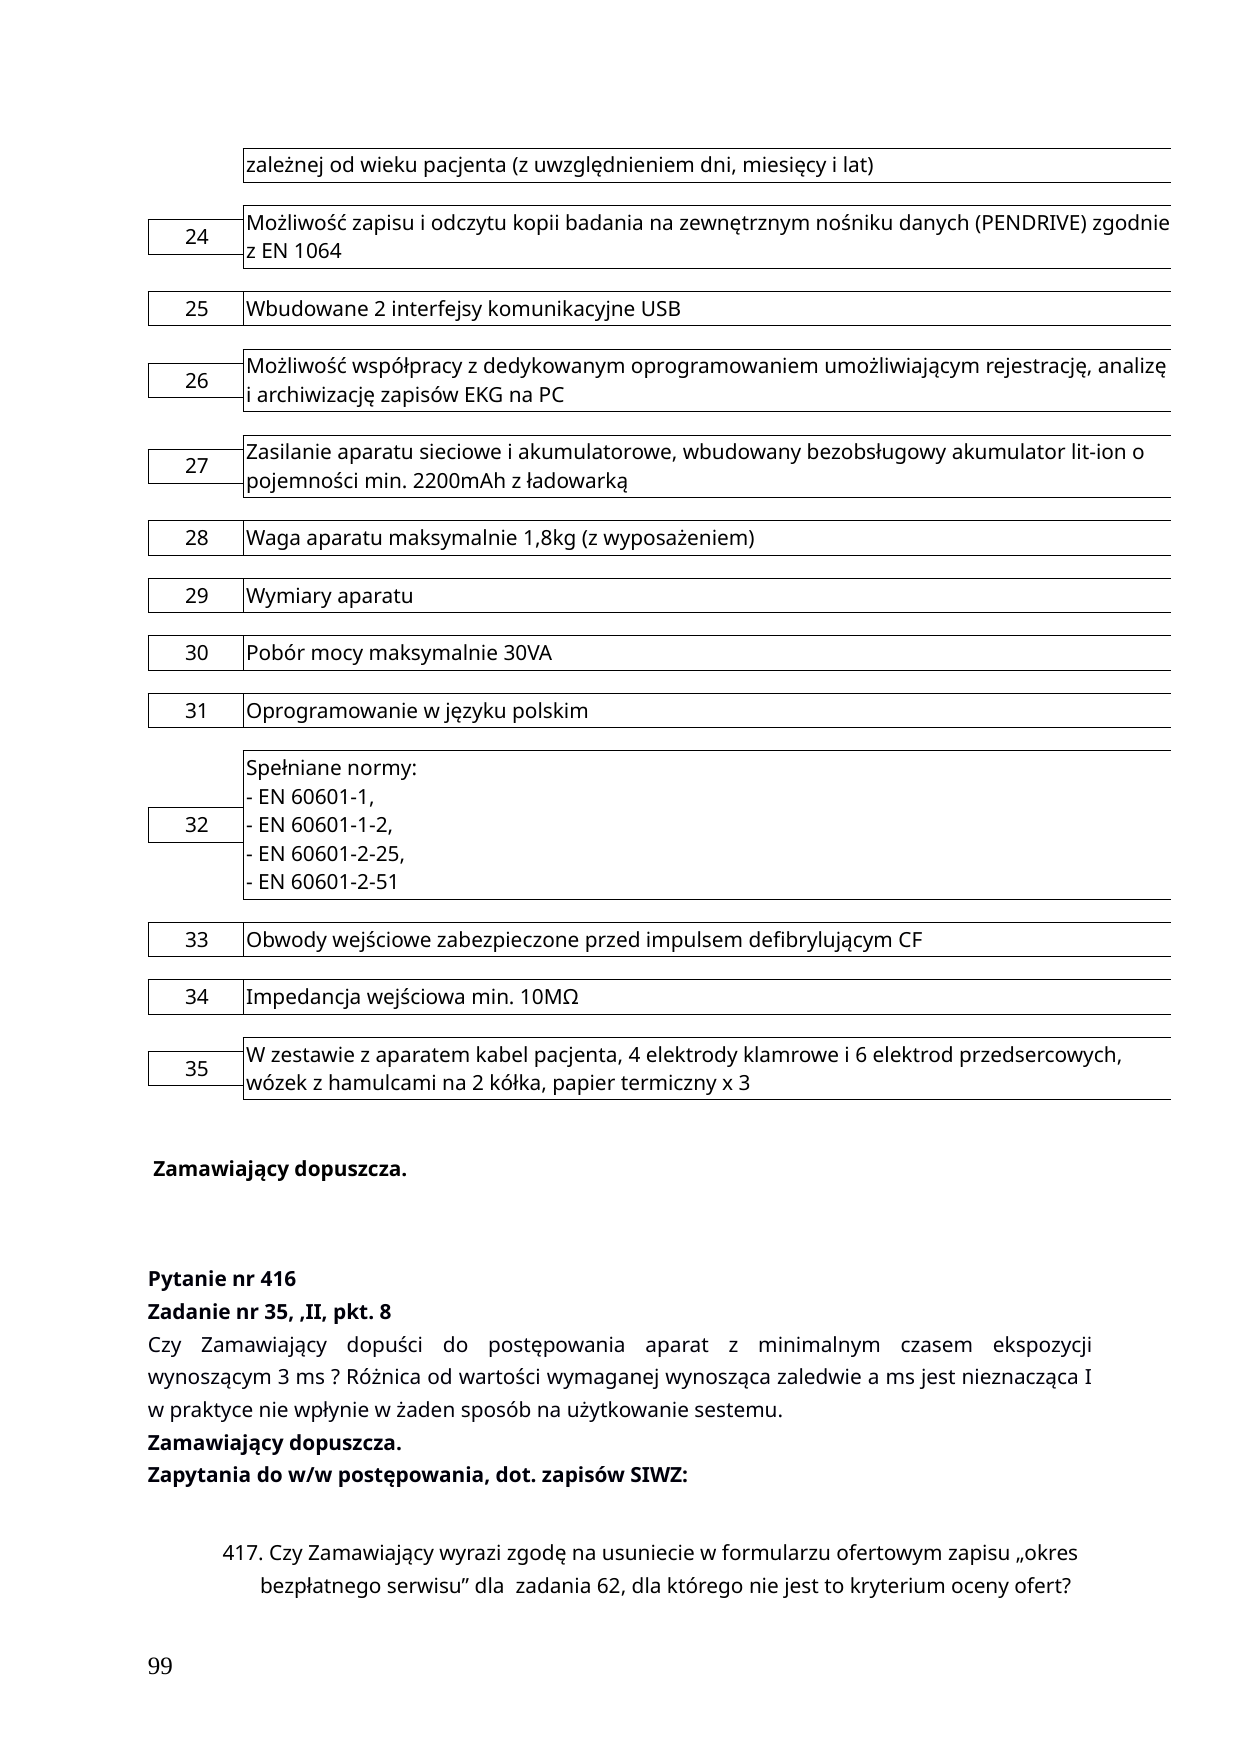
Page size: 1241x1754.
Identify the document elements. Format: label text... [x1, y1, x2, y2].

text Zamawiający dopuszcza. [148, 1428, 1093, 1456]
table_cell Możliwość współpracy z dedykowanym oprogramowaniem umożliwiającym rejestrację, analizę i archiwizację zapisów EKG na PC [244, 350, 1171, 411]
table_cell 25 [149, 292, 243, 325]
table_cell 34 [149, 980, 243, 1014]
table_cell [243, 613, 1171, 635]
table_cell [148, 728, 243, 750]
table_cell Wbudowane 2 interfejsy komunikacyjne USB [244, 292, 1171, 325]
table_cell Impedancja wejściowa min. 10MΩ [244, 980, 1171, 1014]
table_cell 31 [149, 694, 243, 727]
text Zamawiający dopuszcza. [148, 1154, 1093, 1182]
table_cell 29 [149, 579, 243, 612]
table_cell 26 [149, 364, 243, 397]
table_cell zależnej od wieku pacjenta (z uwzględnieniem dni, miesięcy i lat) [244, 149, 1171, 182]
text Czy Zamawiający dopuści do postępowania aparat z minimalnym czasem ekspozycji wynoszącym 3 ms ? Różnica od wartości wymaganej wynosząca zaledwie a ms jest nieznacząca I w praktyce nie wpłynie w żaden sposób na użytkowanie sestemu. [148, 1330, 1093, 1423]
table_cell [148, 484, 243, 520]
text Zapytania do w/w postępowania, dot. zapisów SIWZ: [148, 1460, 1093, 1489]
table_cell [243, 900, 1171, 922]
table_cell [243, 728, 1171, 750]
table_cell 30 [149, 636, 243, 670]
table_cell 24 [149, 220, 243, 254]
table_cell 28 [149, 521, 243, 555]
table_cell [148, 435, 243, 449]
table_cell [243, 671, 1171, 693]
table_cell [243, 1015, 1171, 1037]
table_cell [243, 556, 1171, 578]
table_cell Oprogramowanie w języku polskim [244, 694, 1171, 727]
table_cell [148, 326, 243, 348]
table_cell Zasilanie aparatu sieciowe i akumulatorowe, wbudowany bezobsługowy akumulator lit-ion o pojemności min. 2200mAh z ładowarką [244, 436, 1171, 497]
table_cell [148, 1015, 243, 1037]
table_cell Wymiary aparatu [244, 579, 1171, 612]
table_cell W zestawie z aparatem kabel pacjenta, 4 elektrody klamrowe i 6 elektrod przedsercowych, wózek z hamulcami na 2 kółka, papier termiczny x 3 [244, 1038, 1171, 1099]
table_cell [148, 957, 243, 979]
table_cell [148, 556, 243, 578]
table_cell [243, 412, 1171, 434]
table_cell [148, 349, 243, 363]
table_cell 35 [149, 1052, 243, 1085]
table_cell [148, 398, 243, 434]
table_cell [148, 1086, 243, 1123]
table_cell Waga aparatu maksymalnie 1,8kg (z wyposażeniem) [244, 521, 1171, 555]
table_cell [243, 326, 1171, 348]
table_cell 27 [149, 450, 243, 483]
table_cell [243, 957, 1171, 979]
table_cell [243, 183, 1171, 205]
table_cell Spełniane normy: - EN 60601-1, - EN 60601-1-2, - EN 60601-2-25, - EN 60601-2-51 [244, 751, 1171, 899]
table_cell [148, 205, 243, 219]
table_cell Obwody wejściowe zabezpieczone przed impulsem defibrylującym CF [244, 923, 1171, 956]
table_cell [148, 148, 243, 205]
table_cell Pobór mocy maksymalnie 30VA [244, 636, 1171, 670]
table_cell [148, 843, 243, 922]
table_cell [243, 498, 1171, 520]
table_cell [148, 255, 243, 291]
text Pytanie nr 416 [148, 1264, 1093, 1293]
table_cell [243, 269, 1171, 291]
table_cell 32 [149, 808, 243, 842]
text Zadanie nr 35, ,II, pkt. 8 [148, 1297, 1093, 1326]
table_cell [243, 1100, 1171, 1123]
table_cell [148, 1037, 243, 1051]
table_cell [148, 671, 243, 693]
table_cell 33 [149, 923, 243, 956]
text 417. Czy Zamawiający wyrazi zgodę na usuniecie w formularzu ofertowym zapisu „okres bezpłatnego serwisu” dla zadania 62, dla którego nie jest to kryterium oceny ofert? [222, 1538, 1093, 1599]
table_cell [148, 613, 243, 635]
table_cell Możliwość zapisu i odczytu kopii badania na zewnętrznym nośniku danych (PENDRIVE) zgodnie z EN 1064 [244, 206, 1171, 268]
table_cell [148, 750, 243, 807]
